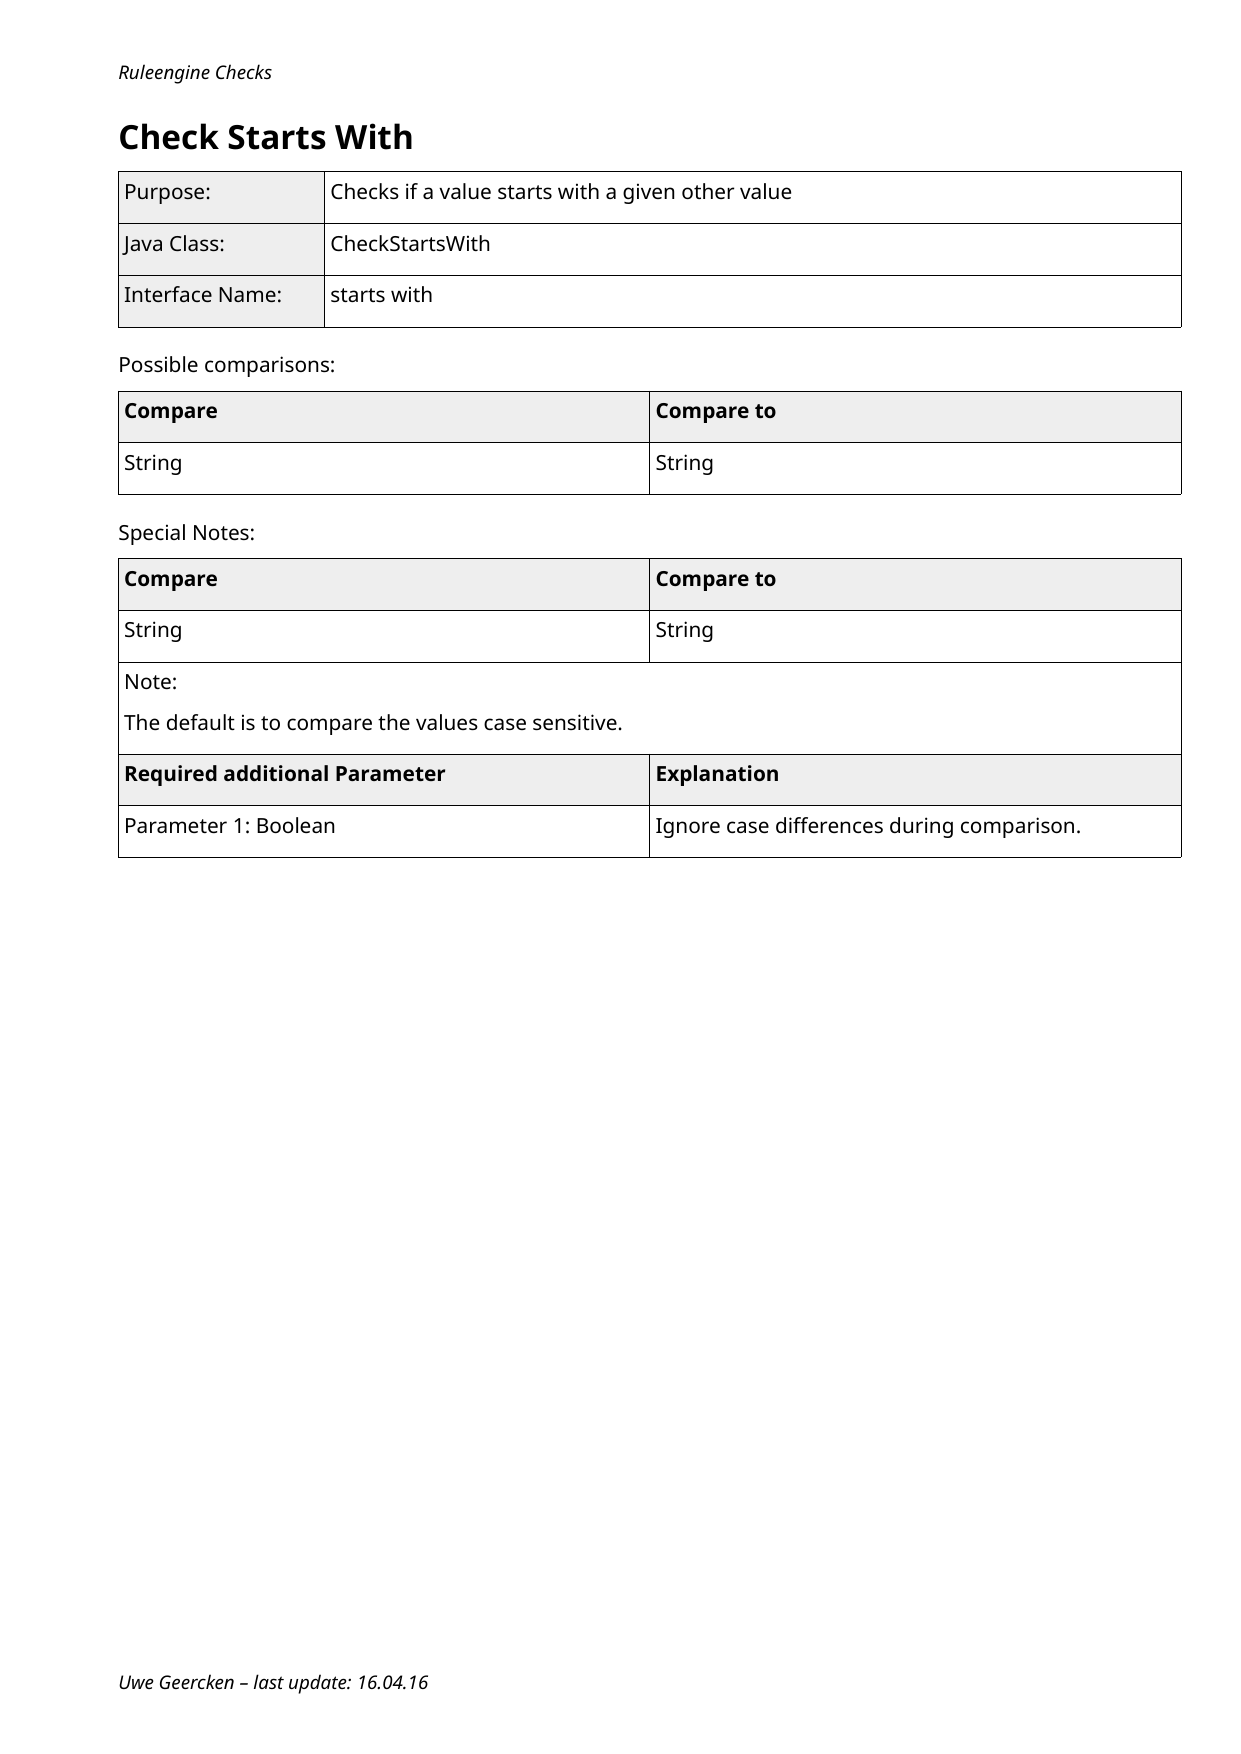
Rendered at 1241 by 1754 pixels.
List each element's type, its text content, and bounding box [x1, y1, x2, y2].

table_header Compare [119, 392, 649, 442]
table_cell CheckStartsWith [325, 224, 1181, 275]
table_header Compare [119, 559, 649, 610]
table_cell String [119, 443, 649, 494]
table_cell Note: The default is to compare the values case sensitive. [119, 663, 1181, 753]
table_cell Java Class: [119, 224, 324, 275]
table_header Purpose: [119, 172, 324, 223]
table_header Checks if a value starts with a given other value [325, 172, 1181, 223]
text Possible comparisons: [118, 350, 1181, 379]
table_cell String [119, 611, 649, 662]
table_cell String [650, 611, 1181, 662]
table_header Compare to [650, 392, 1181, 442]
text Check Starts With [118, 114, 1181, 159]
table_cell starts with [325, 276, 1181, 327]
table_cell Ignore case differences during comparison. [650, 806, 1181, 857]
table_cell Explanation [650, 755, 1181, 805]
text Special Notes: [118, 518, 1181, 546]
table_cell Required additional Parameter [119, 755, 649, 805]
table_cell String [650, 443, 1181, 494]
table_cell Parameter 1: Boolean [119, 806, 649, 857]
table_cell Interface Name: [119, 276, 324, 327]
table_header Compare to [650, 559, 1181, 610]
